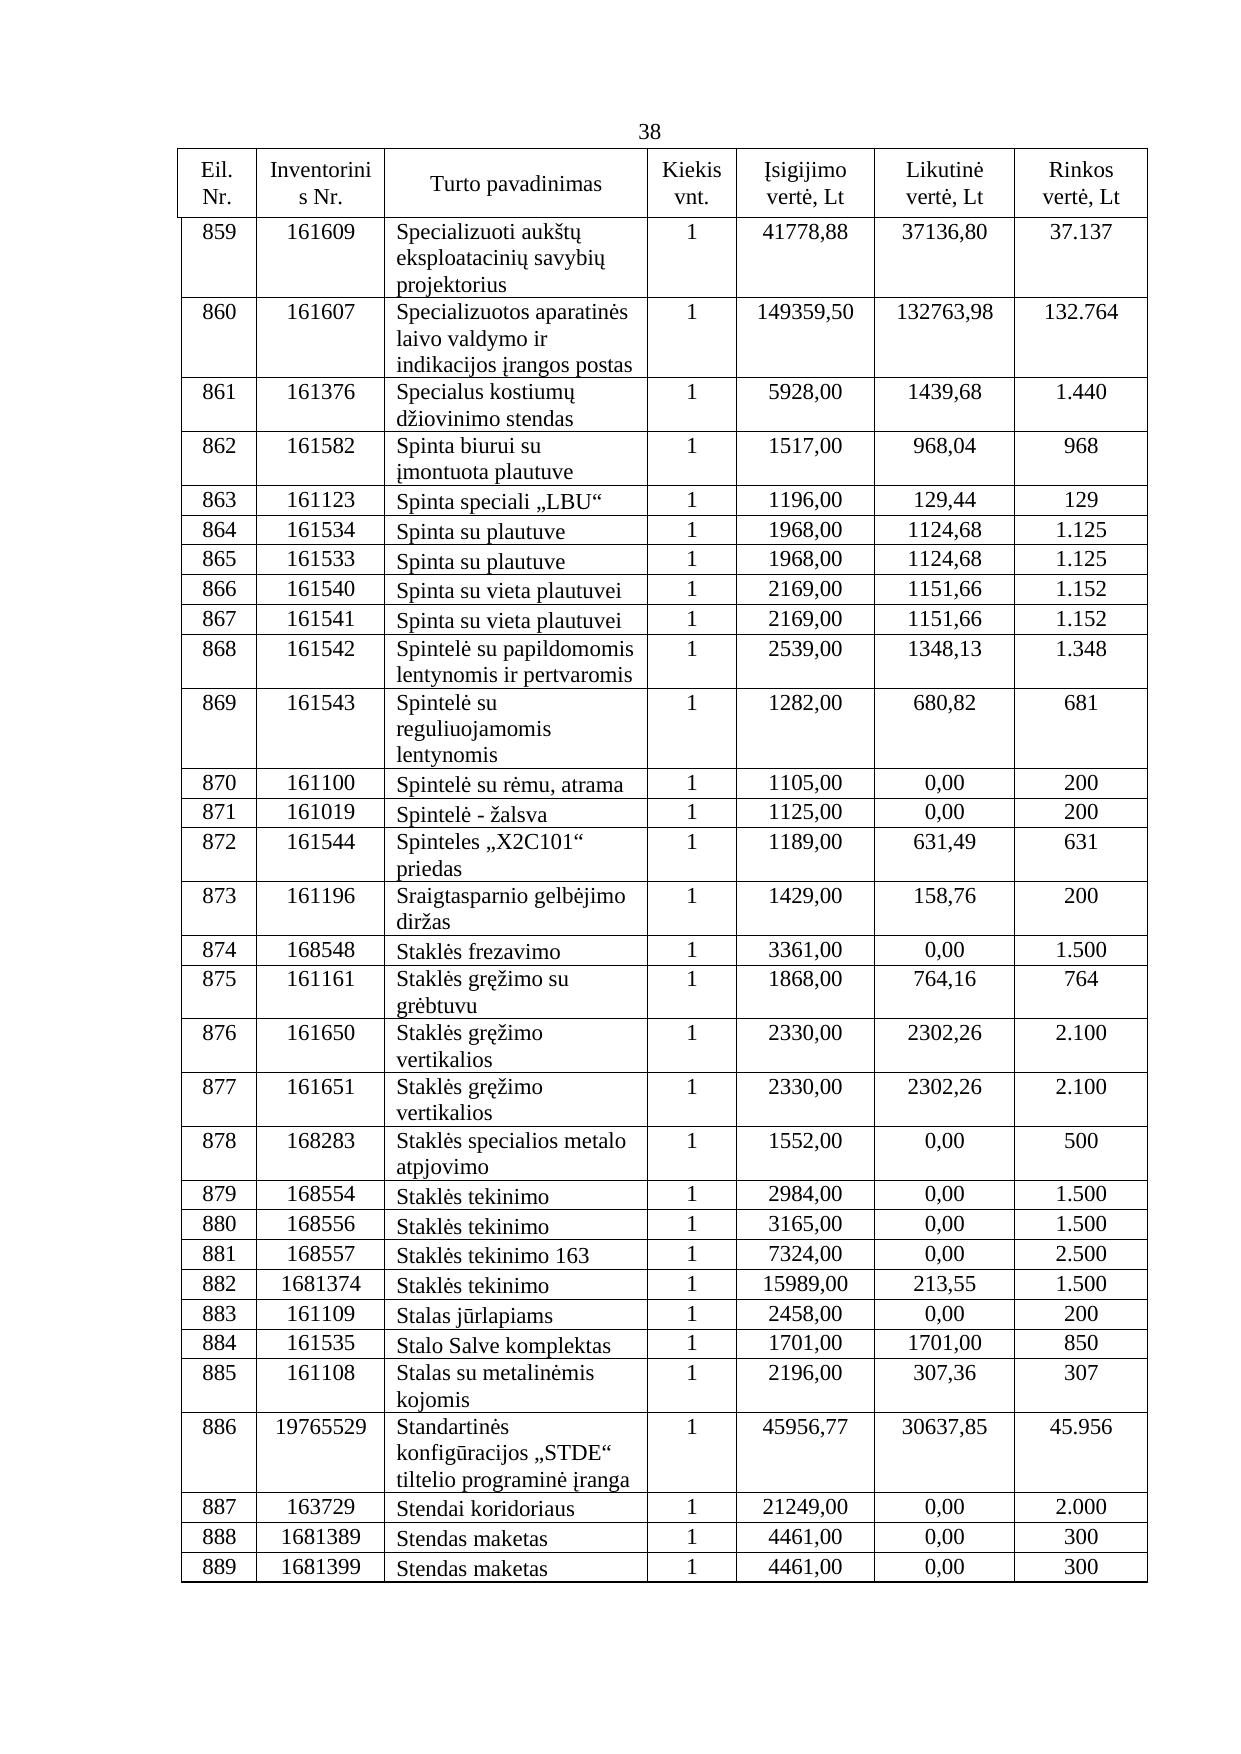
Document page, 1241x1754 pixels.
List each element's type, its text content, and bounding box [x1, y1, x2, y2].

table_cell 1 [648, 1330, 736, 1358]
table_cell 161607 [257, 298, 384, 377]
table_cell 1 [648, 298, 736, 377]
table_cell 161540 [257, 575, 384, 604]
table_cell 1 [648, 828, 736, 881]
table_cell 2302,26 [875, 1019, 1014, 1072]
table_cell 161534 [257, 516, 384, 544]
table_cell 200 [1015, 769, 1147, 797]
table_cell 1 [648, 1073, 736, 1126]
table_cell Staklės gręžimo vertikalios [385, 1019, 647, 1072]
table_cell 168556 [257, 1210, 384, 1239]
table_cell Stalas su metalinėmis kojomis [385, 1359, 647, 1412]
table_cell [177, 1412, 181, 1492]
table_cell 2984,00 [737, 1181, 874, 1209]
table_cell 37136,80 [875, 218, 1014, 297]
table_cell Spinta su vieta plautuvei [385, 575, 647, 604]
table_cell 1 [648, 1300, 736, 1328]
table_cell 161651 [257, 1073, 384, 1126]
table_cell 1 [648, 882, 736, 935]
table_cell 168283 [257, 1127, 384, 1179]
table_cell 1 [648, 1127, 736, 1179]
table_cell 158,76 [875, 882, 1014, 935]
table_cell 213,55 [875, 1270, 1014, 1299]
table_cell 1348,13 [875, 635, 1014, 687]
table_cell 874 [182, 936, 256, 964]
table_cell 680,82 [875, 689, 1014, 768]
table_cell [177, 688, 181, 768]
table_cell 129 [1015, 486, 1147, 514]
table_cell 0,00 [875, 936, 1014, 964]
table_cell 1.125 [1015, 545, 1147, 574]
table_cell 161650 [257, 1019, 384, 1072]
table_cell 631 [1015, 828, 1147, 881]
table_cell [177, 1180, 181, 1209]
table_cell 21249,00 [737, 1493, 874, 1522]
table_cell 1125,00 [737, 799, 874, 827]
table_cell 1151,66 [875, 575, 1014, 604]
table_cell 873 [182, 882, 256, 935]
table_cell 5928,00 [737, 378, 874, 431]
table_cell 41778,88 [737, 218, 874, 297]
table_cell Stalo Salve komplektas [385, 1330, 647, 1358]
table_cell 1 [648, 1523, 736, 1552]
table_cell 2302,26 [875, 1073, 1014, 1126]
table_cell 3361,00 [737, 936, 874, 964]
table_cell 881 [182, 1240, 256, 1269]
table_cell 161544 [257, 828, 384, 881]
table_cell 886 [182, 1413, 256, 1492]
table_cell 2.100 [1015, 1073, 1147, 1126]
table_cell 1681399 [257, 1553, 384, 1581]
table_cell [177, 515, 181, 544]
table_cell 1.500 [1015, 1270, 1147, 1299]
table_cell [177, 1269, 181, 1299]
table_cell 1 [648, 1210, 736, 1239]
table_cell Spintelė - žalsva [385, 799, 647, 827]
table_cell 1 [648, 1359, 736, 1412]
table_cell 863 [182, 486, 256, 514]
table_cell 1 [648, 1270, 736, 1299]
table_cell 870 [182, 769, 256, 797]
table_cell 1517,00 [737, 432, 874, 485]
table_cell 1 [648, 516, 736, 544]
table_cell 4461,00 [737, 1523, 874, 1552]
table_cell 2.100 [1015, 1019, 1147, 1072]
table_header Kiekis vnt. [648, 149, 736, 217]
table_cell 300 [1015, 1553, 1147, 1581]
table_cell Staklės tekinimo [385, 1181, 647, 1209]
table_cell Spintelė su rėmu, atrama [385, 769, 647, 797]
table_cell 161541 [257, 605, 384, 634]
table_cell 2.500 [1015, 1240, 1147, 1269]
table_cell 1 [648, 378, 736, 431]
table_header Rinkos vertė, Lt [1015, 149, 1147, 217]
table_cell Staklės tekinimo [385, 1270, 647, 1299]
table_cell 307,36 [875, 1359, 1014, 1412]
table_cell 1.500 [1015, 1181, 1147, 1209]
table_cell 867 [182, 605, 256, 634]
table_cell [177, 604, 181, 634]
table_cell 163729 [257, 1493, 384, 1522]
table_cell Stendai koridoriaus [385, 1493, 647, 1522]
table_cell 1189,00 [737, 828, 874, 881]
table_cell Staklės tekinimo 163 [385, 1240, 647, 1269]
table_cell 880 [182, 1210, 256, 1239]
table_cell 1124,68 [875, 545, 1014, 574]
table_cell 1.440 [1015, 378, 1147, 431]
table_cell 161196 [257, 882, 384, 935]
table_cell 1 [648, 635, 736, 687]
table_cell 161542 [257, 635, 384, 687]
table_cell Stendas maketas [385, 1553, 647, 1581]
table_cell 1 [648, 575, 736, 604]
table_cell 885 [182, 1359, 256, 1412]
table_cell Spinteles „X2C101“ priedas [385, 828, 647, 881]
table_cell 1 [648, 1240, 736, 1269]
table_cell [177, 1209, 181, 1239]
table_cell 0,00 [875, 1553, 1014, 1581]
table_cell 850 [1015, 1330, 1147, 1358]
table_cell 129,44 [875, 486, 1014, 514]
table_cell 884 [182, 1330, 256, 1358]
table_cell [177, 485, 181, 514]
table_cell [177, 431, 181, 485]
table_cell 0,00 [875, 1300, 1014, 1328]
table_cell 200 [1015, 1300, 1147, 1328]
table_cell [177, 965, 181, 1018]
table_cell 161019 [257, 799, 384, 827]
table_header Likutinė vertė, Lt [875, 149, 1014, 217]
table_cell 300 [1015, 1523, 1147, 1552]
table_cell 1 [648, 605, 736, 634]
table_header Inventorinis Nr. [257, 149, 384, 217]
table_cell 631,49 [875, 828, 1014, 881]
table_cell 2330,00 [737, 1019, 874, 1072]
table_cell [177, 881, 181, 935]
table_cell 1439,68 [875, 378, 1014, 431]
table_cell [177, 1522, 181, 1552]
table_cell 866 [182, 575, 256, 604]
table_cell 1 [648, 1553, 736, 1581]
table_cell Staklės gręžimo su grėbtuvu [385, 966, 647, 1018]
table_cell 1.152 [1015, 605, 1147, 634]
table_cell Spinta su plautuve [385, 516, 647, 544]
table_cell 1429,00 [737, 882, 874, 935]
table_cell 45.956 [1015, 1413, 1147, 1492]
table_cell 1282,00 [737, 689, 874, 768]
table_cell [177, 1072, 181, 1126]
table_cell [177, 377, 181, 431]
table_cell 200 [1015, 799, 1147, 827]
table_cell 764,16 [875, 966, 1014, 1018]
table_cell 1 [648, 218, 736, 297]
table_cell [177, 1329, 181, 1358]
table_cell 132.764 [1015, 298, 1147, 377]
table_cell 869 [182, 689, 256, 768]
table_cell 1196,00 [737, 486, 874, 514]
table_cell Staklės frezavimo [385, 936, 647, 964]
table_cell 877 [182, 1073, 256, 1126]
table_cell [177, 1492, 181, 1522]
table_cell 45956,77 [737, 1413, 874, 1492]
table_cell Spinta su vieta plautuvei [385, 605, 647, 634]
table_cell 872 [182, 828, 256, 881]
table_cell 862 [182, 432, 256, 485]
table_cell 149359,50 [737, 298, 874, 377]
table_cell 7324,00 [737, 1240, 874, 1269]
table_cell [177, 935, 181, 964]
table_cell 0,00 [875, 1523, 1014, 1552]
table_cell Stalas jūrlapiams [385, 1300, 647, 1328]
table_cell 968,04 [875, 432, 1014, 485]
table_cell 37.137 [1015, 218, 1147, 297]
table_cell [177, 768, 181, 797]
table_cell 882 [182, 1270, 256, 1299]
table_cell Stendas maketas [385, 1523, 647, 1552]
table_cell Specializuotos aparatinės laivo valdymo ir indikacijos įrangos postas [385, 298, 647, 377]
table_cell 1 [648, 1181, 736, 1209]
table_cell 1 [648, 799, 736, 827]
table_cell 1 [648, 432, 736, 485]
table_cell 161123 [257, 486, 384, 514]
table_cell 0,00 [875, 799, 1014, 827]
table_cell 2169,00 [737, 575, 874, 604]
table_cell 1 [648, 1019, 736, 1072]
table_cell Specializuoti aukštų eksploatacinių savybių projektorius [385, 218, 647, 297]
table_cell 2539,00 [737, 635, 874, 687]
table_cell 1 [648, 1493, 736, 1522]
table_cell 0,00 [875, 1493, 1014, 1522]
table_cell 1.125 [1015, 516, 1147, 544]
table_cell 0,00 [875, 1127, 1014, 1179]
table_cell 0,00 [875, 1240, 1014, 1269]
table_cell 1701,00 [737, 1330, 874, 1358]
table_cell [177, 218, 181, 297]
table_cell 161376 [257, 378, 384, 431]
table_header Įsigijimo vertė, Lt [737, 149, 874, 217]
table_cell 30637,85 [875, 1413, 1014, 1492]
table_cell 968 [1015, 432, 1147, 485]
table_cell 1 [648, 689, 736, 768]
table_cell 2169,00 [737, 605, 874, 634]
table_cell 875 [182, 966, 256, 1018]
table_cell 887 [182, 1493, 256, 1522]
table_cell 1 [648, 545, 736, 574]
table_cell 500 [1015, 1127, 1147, 1179]
table_cell 1 [648, 936, 736, 964]
table_header Turto pavadinimas [385, 149, 647, 217]
table_cell 864 [182, 516, 256, 544]
table_cell [177, 1358, 181, 1412]
table_cell Spinta su plautuve [385, 545, 647, 574]
table_cell Spinta speciali „LBU“ [385, 486, 647, 514]
table_cell 764 [1015, 966, 1147, 1018]
table_cell 1681374 [257, 1270, 384, 1299]
table_cell 1.152 [1015, 575, 1147, 604]
table_cell 888 [182, 1523, 256, 1552]
table_cell 1105,00 [737, 769, 874, 797]
table_cell Spinta biurui su įmontuota plautuve [385, 432, 647, 485]
table_cell 161609 [257, 218, 384, 297]
table_cell 1124,68 [875, 516, 1014, 544]
table_cell 161582 [257, 432, 384, 485]
table_cell 1.500 [1015, 936, 1147, 964]
table_cell 307 [1015, 1359, 1147, 1412]
table_cell 883 [182, 1300, 256, 1328]
table_cell 200 [1015, 882, 1147, 935]
table_cell Spintelė su papildomomis lentynomis ir pertvaromis [385, 635, 647, 687]
table_cell 2330,00 [737, 1073, 874, 1126]
table_cell 1968,00 [737, 545, 874, 574]
table_cell [177, 1552, 181, 1581]
table_cell 1151,66 [875, 605, 1014, 634]
table_cell 4461,00 [737, 1553, 874, 1581]
table_cell Staklės specialios metalo atpjovimo [385, 1127, 647, 1179]
table_cell 0,00 [875, 1210, 1014, 1239]
table_cell 1552,00 [737, 1127, 874, 1179]
table_cell 1701,00 [875, 1330, 1014, 1358]
table_cell 132763,98 [875, 298, 1014, 377]
table_cell 861 [182, 378, 256, 431]
table_cell [177, 544, 181, 574]
table_cell 681 [1015, 689, 1147, 768]
table_cell 168548 [257, 936, 384, 964]
table_cell 1 [648, 486, 736, 514]
table_cell 871 [182, 799, 256, 827]
table_cell 865 [182, 545, 256, 574]
table_cell 168554 [257, 1181, 384, 1209]
table_cell 860 [182, 298, 256, 377]
table_cell 161108 [257, 1359, 384, 1412]
table_cell 868 [182, 635, 256, 687]
table_header Eil. Nr. [178, 149, 256, 217]
table_cell 161161 [257, 966, 384, 1018]
table_cell Staklės gręžimo vertikalios [385, 1073, 647, 1126]
table_cell 1 [648, 769, 736, 797]
table_cell Spintelė su reguliuojamomis lentynomis [385, 689, 647, 768]
table_cell 161543 [257, 689, 384, 768]
table_cell 1.500 [1015, 1210, 1147, 1239]
table_cell 161535 [257, 1330, 384, 1358]
table_cell [177, 1299, 181, 1328]
table_cell 161109 [257, 1300, 384, 1328]
table_cell 19765529 [257, 1413, 384, 1492]
table_cell 859 [182, 218, 256, 297]
table_cell 1968,00 [737, 516, 874, 544]
table_cell 876 [182, 1019, 256, 1072]
table_cell 168557 [257, 1240, 384, 1269]
table_cell Specialus kostiumų džiovinimo stendas [385, 378, 647, 431]
table_cell 15989,00 [737, 1270, 874, 1299]
table_cell 0,00 [875, 1181, 1014, 1209]
table_cell 2458,00 [737, 1300, 874, 1328]
table_cell [177, 574, 181, 604]
table_cell 3165,00 [737, 1210, 874, 1239]
table_cell 1 [648, 966, 736, 1018]
table_cell [177, 798, 181, 827]
table_cell [177, 827, 181, 881]
table_cell 1.348 [1015, 635, 1147, 687]
table_cell 878 [182, 1127, 256, 1179]
table_cell 1681389 [257, 1523, 384, 1552]
table_cell 0,00 [875, 769, 1014, 797]
table_cell [177, 297, 181, 377]
table_cell [177, 1239, 181, 1269]
table_cell 889 [182, 1553, 256, 1581]
table_cell 879 [182, 1181, 256, 1209]
table_cell [177, 634, 181, 687]
table_cell Staklės tekinimo [385, 1210, 647, 1239]
table_cell 161100 [257, 769, 384, 797]
table_cell 2.000 [1015, 1493, 1147, 1522]
table_cell [177, 1126, 181, 1179]
table_cell 2196,00 [737, 1359, 874, 1412]
table_cell Standartinės konfigūracijos „STDE“ tiltelio programinė įranga [385, 1413, 647, 1492]
table_cell [177, 1018, 181, 1072]
table_cell 1868,00 [737, 966, 874, 1018]
table_cell Sraigtasparnio gelbėjimo diržas [385, 882, 647, 935]
table_cell 1 [648, 1413, 736, 1492]
table_cell 161533 [257, 545, 384, 574]
